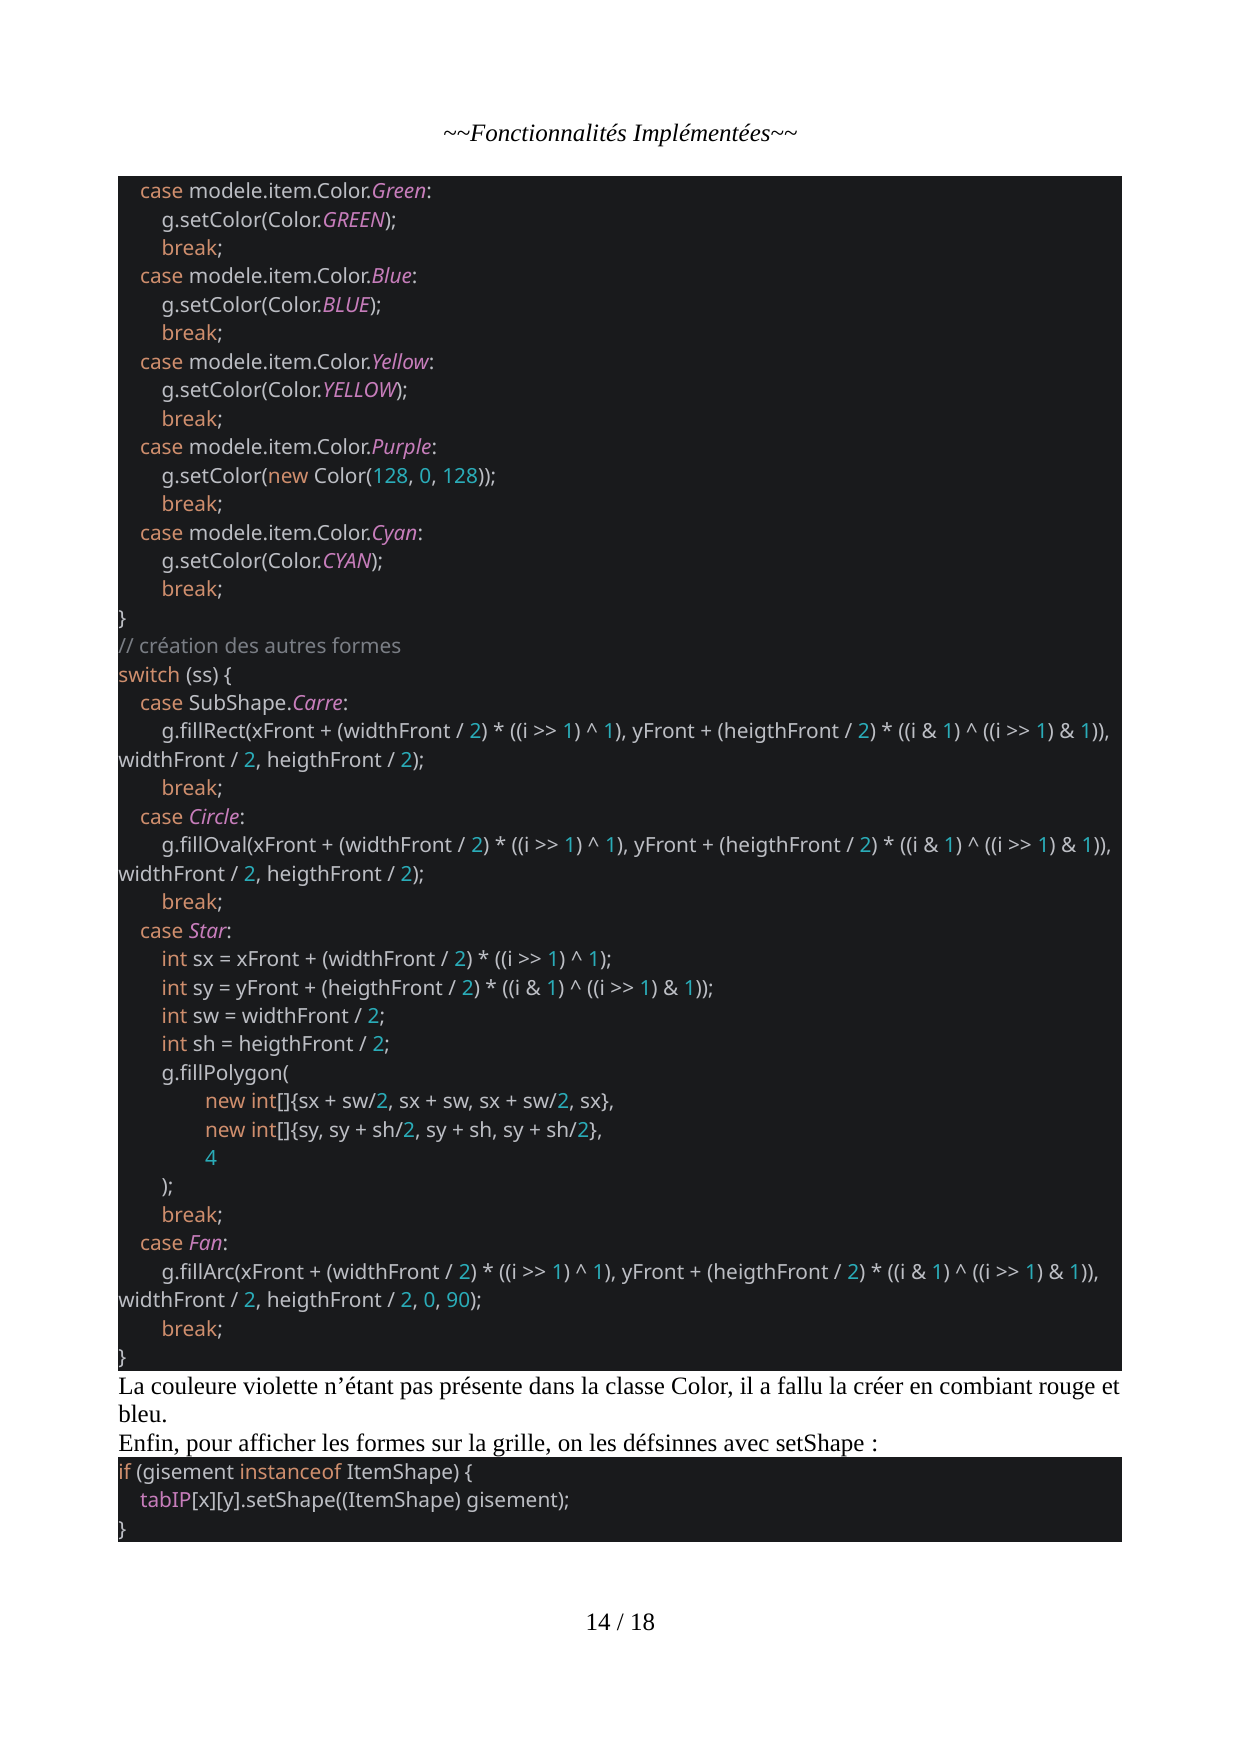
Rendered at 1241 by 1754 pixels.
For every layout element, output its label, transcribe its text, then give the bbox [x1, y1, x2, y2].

text La couleure violette n’étant pas présente dans la classe Color, il a fallu la créer en combiant rouge et bleu. [118, 1371, 1122, 1428]
text case modele.item.Color.Green: g.setColor(Color.GREEN); break; case modele.item.Color.Blue: g.setColor(Color.BLUE); break; case modele.item.Color.Yellow: g.setColor(Color.YELLOW); break; case modele.item.Color.Purple: g.setColor(new Color(128, 0, 128)); break; case modele.item.Color.Cyan: g.setColor(Color.CYAN); break; } // création des autres formes switch (ss) { case SubShape.Carre: g.fillRect(xFront + (widthFront / 2) * ((i >> 1) ^ 1), yFront + (heigthFront / 2) * ((i & 1) ^ ((i >> 1) & 1)), widthFront / 2, heigthFront / 2); break; case Circle: g.fillOval(xFront + (widthFront / 2) * ((i >> 1) ^ 1), yFront + (heigthFront / 2) * ((i & 1) ^ ((i >> 1) & 1)), widthFront / 2, heigthFront / 2); break; case Star: int sx = xFront + (widthFront / 2) * ((i >> 1) ^ 1); int sy = yFront + (heigthFront / 2) * ((i & 1) ^ ((i >> 1) & 1)); int sw = widthFront / 2; int sh = heigthFront / 2; g.fillPolygon( new int[]{sx + sw/2, sx + sw, sx + sw/2, sx}, new int[]{sy, sy + sh/2, sy + sh, sy + sh/2}, 4 ); break; case Fan: g.fillArc(xFront + (widthFront / 2) * ((i >> 1) ^ 1), yFront + (heigthFront / 2) * ((i & 1) ^ ((i >> 1) & 1)), widthFront / 2, heigthFront / 2, 0, 90); break; } [118, 176, 1122, 1371]
text Enfin, pour afficher les formes sur la grille, on les défsinnes avec setShape : [118, 1428, 1122, 1457]
text if (gisement instanceof ItemShape) { tabIP[x][y].setShape((ItemShape) gisement); } [118, 1457, 1122, 1542]
